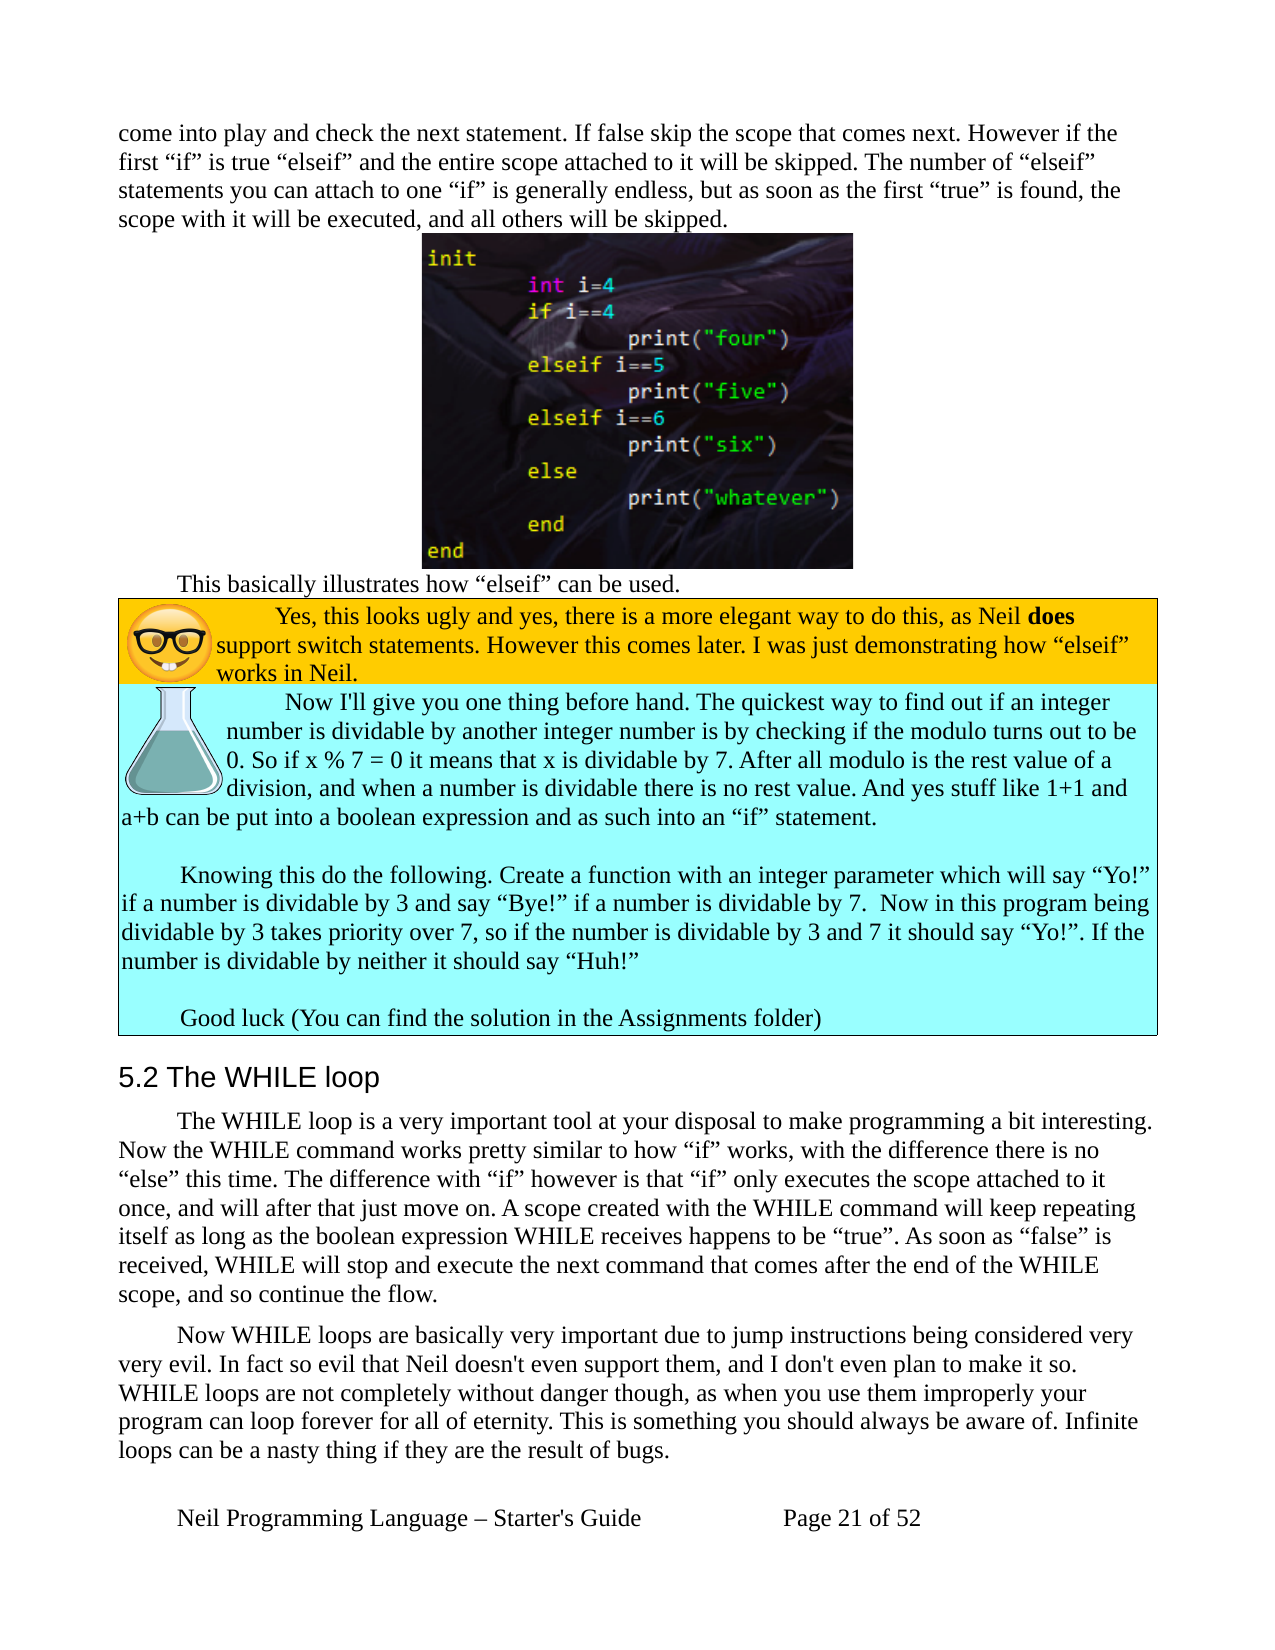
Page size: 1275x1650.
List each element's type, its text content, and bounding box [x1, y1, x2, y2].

picture [421, 233, 854, 569]
text Yes, this looks ugly and yes, there is a more elegant way to do this, as Neil does support switch statements. However this comes later. I was just demonstrating how “elseif” works in Neil. [119, 599, 1157, 684]
text Now I'll give you one thing before hand. The quickest way to find out if an integer number is dividable by another integer number is by checking if the modulo turns out to be 0. So if x % 7 = 0 it means that x is dividable by 7. After all modulo is the rest value of a division, and when a number is dividable there is no rest value. And yes stuff like 1+1 and a+b can be put into a boolean expression and as such into an “if” statement. [119, 684, 1157, 828]
text Good luck (You can find the solution in the Assignments folder) [119, 1000, 1157, 1035]
picture [125, 687, 223, 795]
subtitle 5.2 The WHILE loop [118, 1060, 1157, 1094]
picture [126, 603, 213, 683]
text come into play and check the next statement. If false skip the scope that comes next. However if the first “if” is true “elseif” and the entire scope attached to it will be skipped. The number of “elseif” statements you can attach to one “if” is generally endless, but as soon as the first “true” is found, the scope with it will be executed, and all others will be skipped. [118, 118, 1157, 233]
text The WHILE loop is a very important tool at your disposal to make programming a bit interesting. Now the WHILE command works pretty similar to how “if” works, with the difference there is no “else” this time. The difference with “if” however is that “if” only executes the scope attached to it once, and will after that just move on. A scope created with the WHILE command will keep repeating itself as long as the boolean expression WHILE receives happens to be “true”. As soon as “false” is received, WHILE will stop and execute the next command that comes after the end of the WHILE scope, and so continue the flow. [118, 1106, 1157, 1308]
text Knowing this do the following. Create a function with an integer parameter which will say “Yo!” if a number is dividable by 3 and say “Bye!” if a number is dividable by 7. Now in this program being dividable by 3 takes priority over 7, so if the number is dividable by 3 and 7 it should say “Yo!”. If the number is dividable by neither it should say “Huh!” [119, 857, 1157, 972]
text Now WHILE loops are basically very important due to jump instructions being considered very very evil. In fact so evil that Neil doesn't even support them, and I don't even plan to make it so. WHILE loops are not completely without danger though, as when you use them improperly your program can loop forever for all of eternity. This is something you should always be aware of. Infinite loops can be a nasty thing if they are the result of bugs. [118, 1320, 1157, 1464]
text This basically illustrates how “elseif” can be used. [118, 569, 1157, 598]
